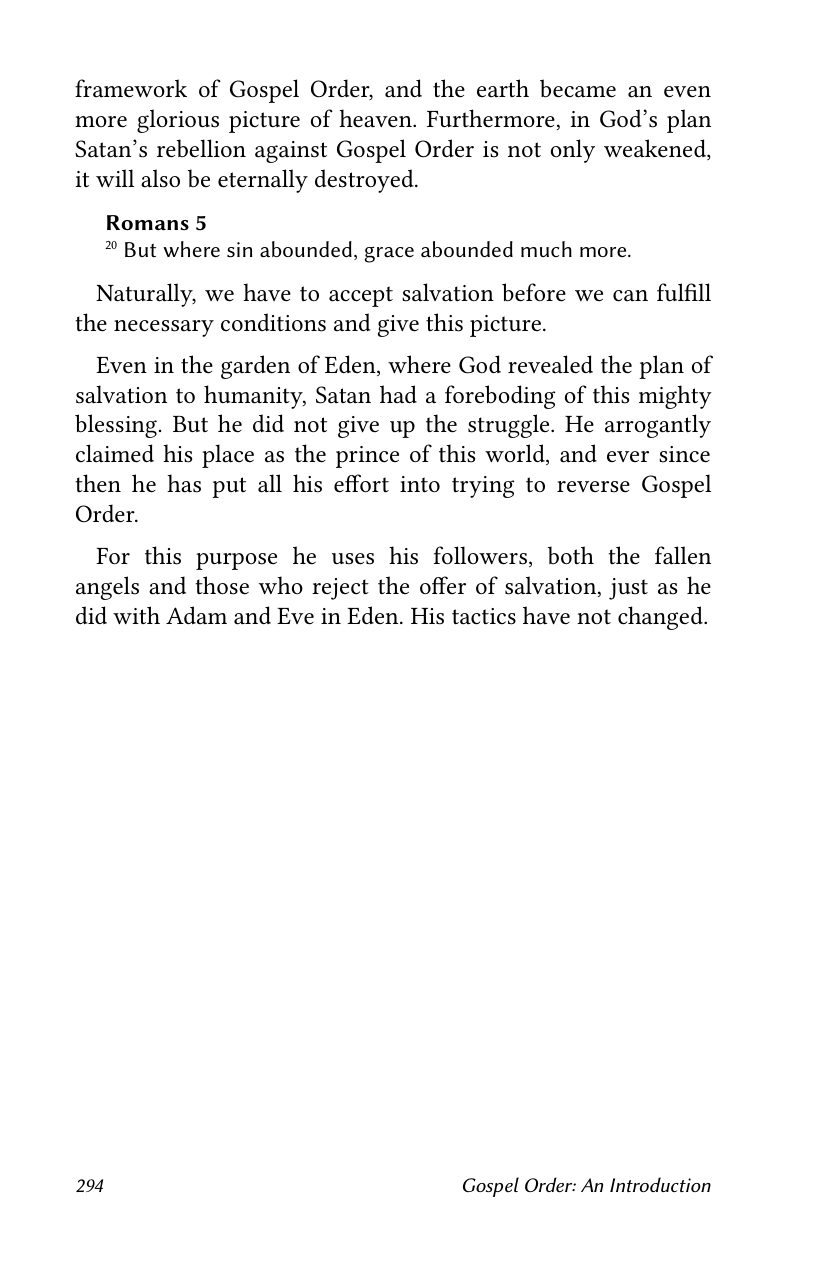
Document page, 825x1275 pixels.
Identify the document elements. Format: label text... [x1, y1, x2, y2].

text For this purpose he uses his followers, both the fallen angels and those who reject the offer of salvation, just as he did with Adam and Eve in Eden. His tactics have not changed. [75, 542, 712, 631]
text Naturally, we have to accept salvation before we can fulfill the necessary conditions and give this picture. [75, 279, 712, 337]
text Romans 5 [105, 209, 712, 236]
text framework of Gospel Order, and the earth became an even more glorious picture of heaven. Furthermore, in God’s plan Satan’s rebellion against Gospel Order is not only weakened, it will also be eternally destroyed. [75, 75, 712, 193]
text Even in the garden of Eden, where God revealed the plan of salvation to humanity, Satan had a foreboding of this mighty blessing. But he did not give up the struggle. He arrogantly claimed his place as the prince of this world, and ever since then he has put all his effort into trying to reverse Gospel Order. [75, 351, 712, 529]
text 20 But where sin abounded, grace abounded much more. [105, 237, 682, 263]
